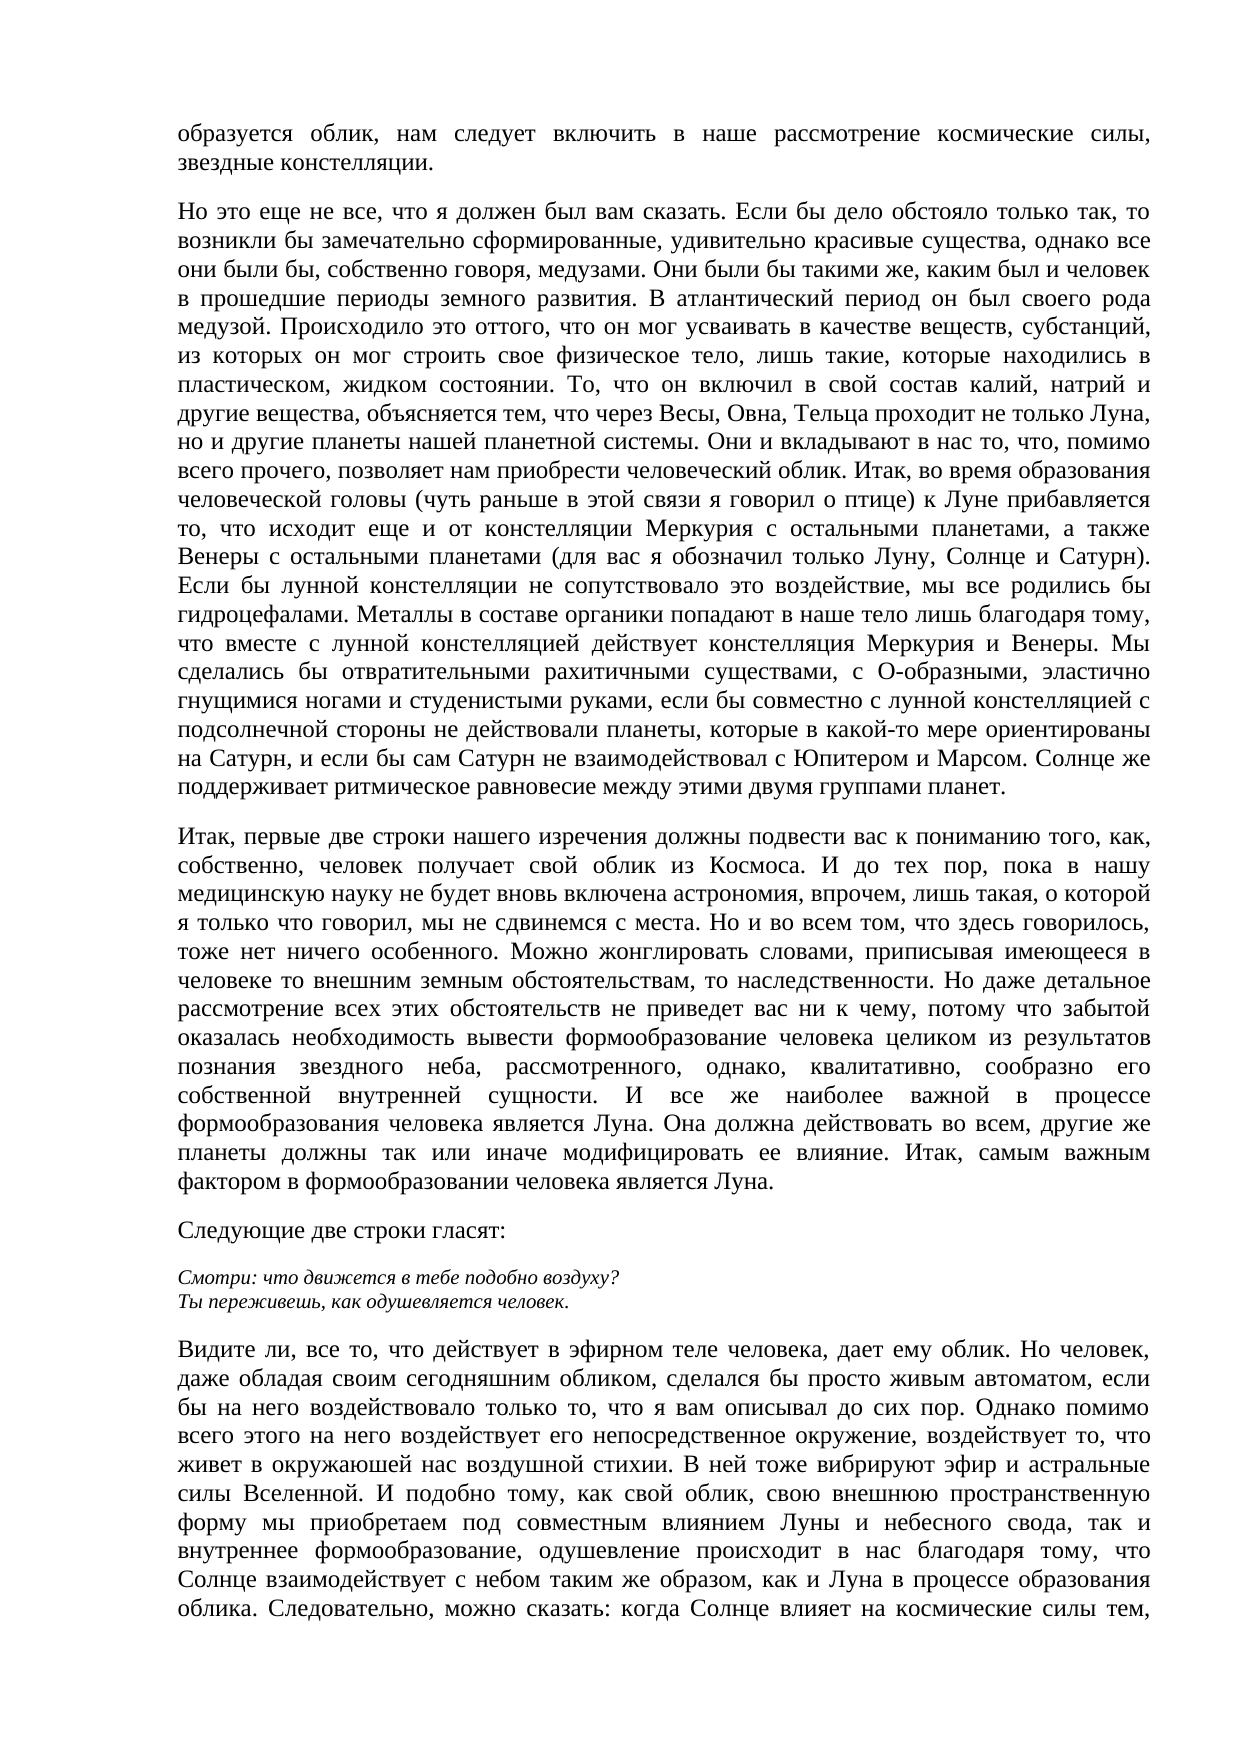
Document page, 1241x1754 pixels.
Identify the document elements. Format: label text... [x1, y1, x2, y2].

text образуется облик, нам следует включить в наше рассмотрение космические силы, звездные констелляции. [177, 118, 1152, 176]
text Итак, первые две строки нашего изречения должны подвести вас к пониманию того, как, собственно, человек получает свой облик из Космоса. И до тех пор, пока в нашу медицинскую науку не будет вновь включена астрономия, впрочем, лишь такая, о которой я только что говорил, мы не сдвинемся с места. Но и во всем том, что здесь говорилось, тоже нет ничего особенного. Можно жонглировать словами, приписывая имеющееся в человеке то внешним земным обстоятельствам, то наследственности. Но даже детальное рассмотрение всех этих обстоятельств не приведет вас ни к чему, потому что забытой оказалась необходимость вывести формообразование человека целиком из результатов познания звездного неба, рассмотренного, однако, квалитативно, сообразно его собственной внутренней сущности. И все же наиболее важной в процессе формообразования человека является Луна. Она должна действовать во всем, другие же планеты должны так или иначе модифицировать ее влияние. Итак, самым важным фактором в формообразовании человека является Луна. [177, 821, 1152, 1195]
text Но это еще не все, что я должен был вам сказать. Если бы дело обстояло только так, то возникли бы замечательно сформированные, удивительно красивые существа, однако все они были бы, собственно говоря, медузами. Они были бы такими же, каким был и человек в прошедшие периоды земного развития. В атлантический период он был своего рода медузой. Происходило это оттого, что он мог усваивать в качестве веществ, субстанций, из которых он мог строить свое физическое тело, лишь такие, которые находились в пластическом, жидком состоянии. То, что он включил в свой состав калий, натрий и другие вещества, объясняется тем, что через Весы, Овна, Тельца проходит не только Луна, но и другие планеты нашей планетной системы. Они и вкладывают в нас то, что, помимо всего прочего, позволяет нам приобрести человеческий облик. Итак, во время образования человеческой головы (чуть раньше в этой связи я говорил о птице) к Луне прибавляется то, что исходит еще и от констелляции Меркурия с остальными планетами, а также Венеры с остальными планетами (для вас я обозначил только Луну, Солнце и Сатурн). Если бы лунной констелляции не сопутствовало это воздействие, мы все родились бы гидроцефалами. Металлы в составе органики попадают в наше тело лишь благодаря тому, что вместе с лунной констелляцией действует констелляция Меркурия и Венеры. Мы сделались бы отвратительными рахитичными существами, с О-образными, эластично гнущимися ногами и студенистыми руками, если бы совместно с лунной констелляцией с подсолнечной стороны не действовали планеты, которые в какой-то мере ориентированы на Сатурн, и если бы сам Сатурн не взаимодействовал с Юпитером и Марсом. Солнце же поддерживает ритмическое равновесие между этими двумя группами планет. [177, 196, 1152, 800]
text Следующие две строки гласят: [177, 1216, 1152, 1244]
text Видите ли, все то, что действует в эфирном теле человека, дает ему облик. Но человек, даже обладая своим сегодняшним обликом, сделался бы просто живым автоматом, если бы на него воздействовало только то, что я вам описывал до сих пор. Однако помимо всего этого на него воздействует его непосредственное окружение, воздействует то, что живет в окружаюшей нас воздушной стихии. В ней тоже вибрируют эфир и астральные силы Вселенной. И подобно тому, как свой облик, свою внешнюю пространственную форму мы приобретаем под совместным влиянием Луны и небесного свода, так и внутреннее формообразование, одушевление происходит в нас благодаря тому, что Солнце взаимодействует с небом таким же образом, как и Луна в процессе образования облика. Следовательно, можно сказать: когда Солнце влияет на космические силы тем, [177, 1334, 1152, 1622]
text Смотри: что движется в тебе подобно воздуху? Ты переживешь, как одушевляется человек. [177, 1265, 1152, 1313]
